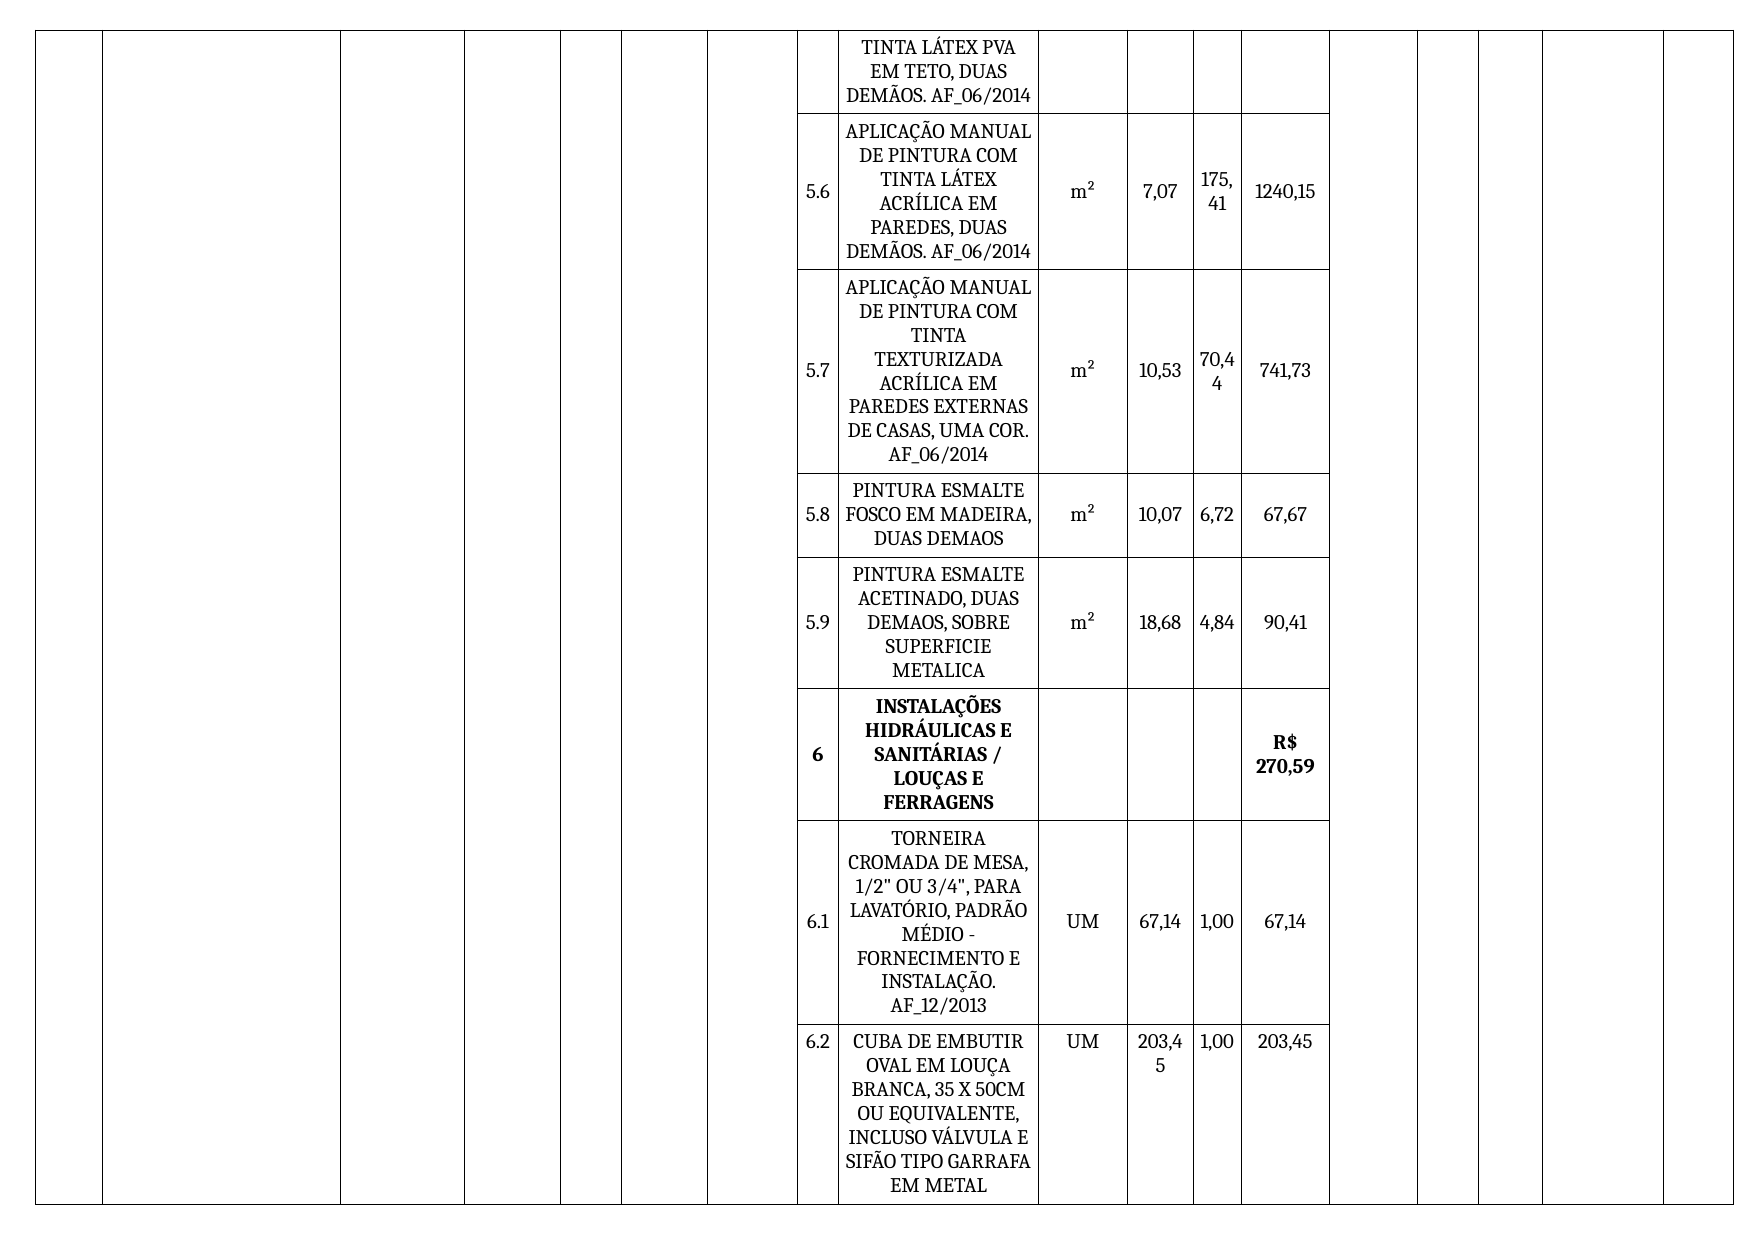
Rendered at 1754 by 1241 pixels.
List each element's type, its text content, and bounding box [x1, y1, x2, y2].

table_cell [1543, 31, 1663, 1203]
table_cell [1039, 31, 1127, 113]
table_cell [341, 31, 464, 1203]
table_cell UM [1039, 821, 1127, 1024]
table_cell 10,53 [1128, 270, 1193, 473]
table_cell 18,68 [1128, 558, 1193, 688]
table_cell 175,41 [1194, 114, 1241, 269]
table_cell 70,44 [1194, 270, 1241, 473]
table_cell 1,00 [1194, 1025, 1241, 1203]
table_cell [103, 31, 340, 1203]
table_cell PINTURA ESMALTE FOSCO EM MADEIRA, DUAS DEMAOS [839, 474, 1038, 557]
table_cell m² [1039, 114, 1127, 269]
table_cell [1418, 31, 1478, 1203]
table_cell [1479, 31, 1542, 1203]
table_cell [798, 31, 838, 113]
table_cell [1128, 31, 1193, 113]
table_cell [1664, 31, 1733, 1203]
table_cell m² [1039, 558, 1127, 688]
table_cell [708, 31, 797, 1203]
table_cell 6,72 [1194, 474, 1241, 557]
table_cell m² [1039, 270, 1127, 473]
table_cell 6 [798, 689, 838, 820]
table_cell [36, 31, 102, 1203]
table_cell INSTALAÇÕES HIDRÁULICAS E SANITÁRIAS / LOUÇAS E FERRAGENS [839, 689, 1038, 820]
table_cell 1240,15 [1242, 114, 1329, 269]
table_cell 741,73 [1242, 270, 1329, 473]
table_cell UM [1039, 1025, 1127, 1203]
table_cell [622, 31, 707, 1203]
table_cell [1194, 31, 1241, 113]
table_cell 5.6 [798, 114, 838, 269]
table_cell 5.7 [798, 270, 838, 473]
table_cell 10,07 [1128, 474, 1193, 557]
table_cell CUBA DE EMBUTIR OVAL EM LOUÇA BRANCA, 35 X 50CM OU EQUIVALENTE, INCLUSO VÁLVULA E SIFÃO TIPO GARRAFA EM METAL [839, 1025, 1038, 1203]
table_cell 1,00 [1194, 821, 1241, 1024]
table_cell [561, 31, 621, 1203]
table_cell 67,14 [1128, 821, 1193, 1024]
table_cell [1242, 31, 1329, 113]
table_cell 5.9 [798, 558, 838, 688]
table_cell APLICAÇÃO MANUAL DE PINTURA COM TINTA TEXTURIZADA ACRÍLICA EM PAREDES EXTERNAS DE CASAS, UMA COR. AF_06/2014 [839, 270, 1038, 473]
table_cell 203,45 [1128, 1025, 1193, 1203]
table_cell 7,07 [1128, 114, 1193, 269]
table_cell 90,41 [1242, 558, 1329, 688]
table_cell TORNEIRA CROMADA DE MESA, 1/2" OU 3/4", PARA LAVATÓRIO, PADRÃO MÉDIO - FORNECIMENTO E INSTALAÇÃO. AF_12/2013 [839, 821, 1038, 1024]
table_cell [465, 31, 560, 1203]
table_cell 67,67 [1242, 474, 1329, 557]
table_cell 5.8 [798, 474, 838, 557]
table_cell PINTURA ESMALTE ACETINADO, DUAS DEMAOS, SOBRE SUPERFICIE METALICA [839, 558, 1038, 688]
table_cell 4,84 [1194, 558, 1241, 688]
table_cell [1039, 689, 1127, 820]
table_cell [1128, 689, 1193, 820]
table_cell R$ 270,59 [1242, 689, 1329, 820]
table_cell [1194, 689, 1241, 820]
table_cell 67,14 [1242, 821, 1329, 1024]
table_cell 203,45 [1242, 1025, 1329, 1203]
table_cell m² [1039, 474, 1127, 557]
table_cell 6.1 [798, 821, 838, 1024]
table_cell APLICAÇÃO MANUAL DE PINTURA COM TINTA LÁTEX ACRÍLICA EM PAREDES, DUAS DEMÃOS. AF_06/2014 [839, 114, 1038, 269]
table_cell 6.2 [798, 1025, 838, 1203]
table_cell TINTA LÁTEX PVA EM TETO, DUAS DEMÃOS. AF_06/2014 [839, 31, 1038, 113]
table_cell [1330, 31, 1417, 1203]
